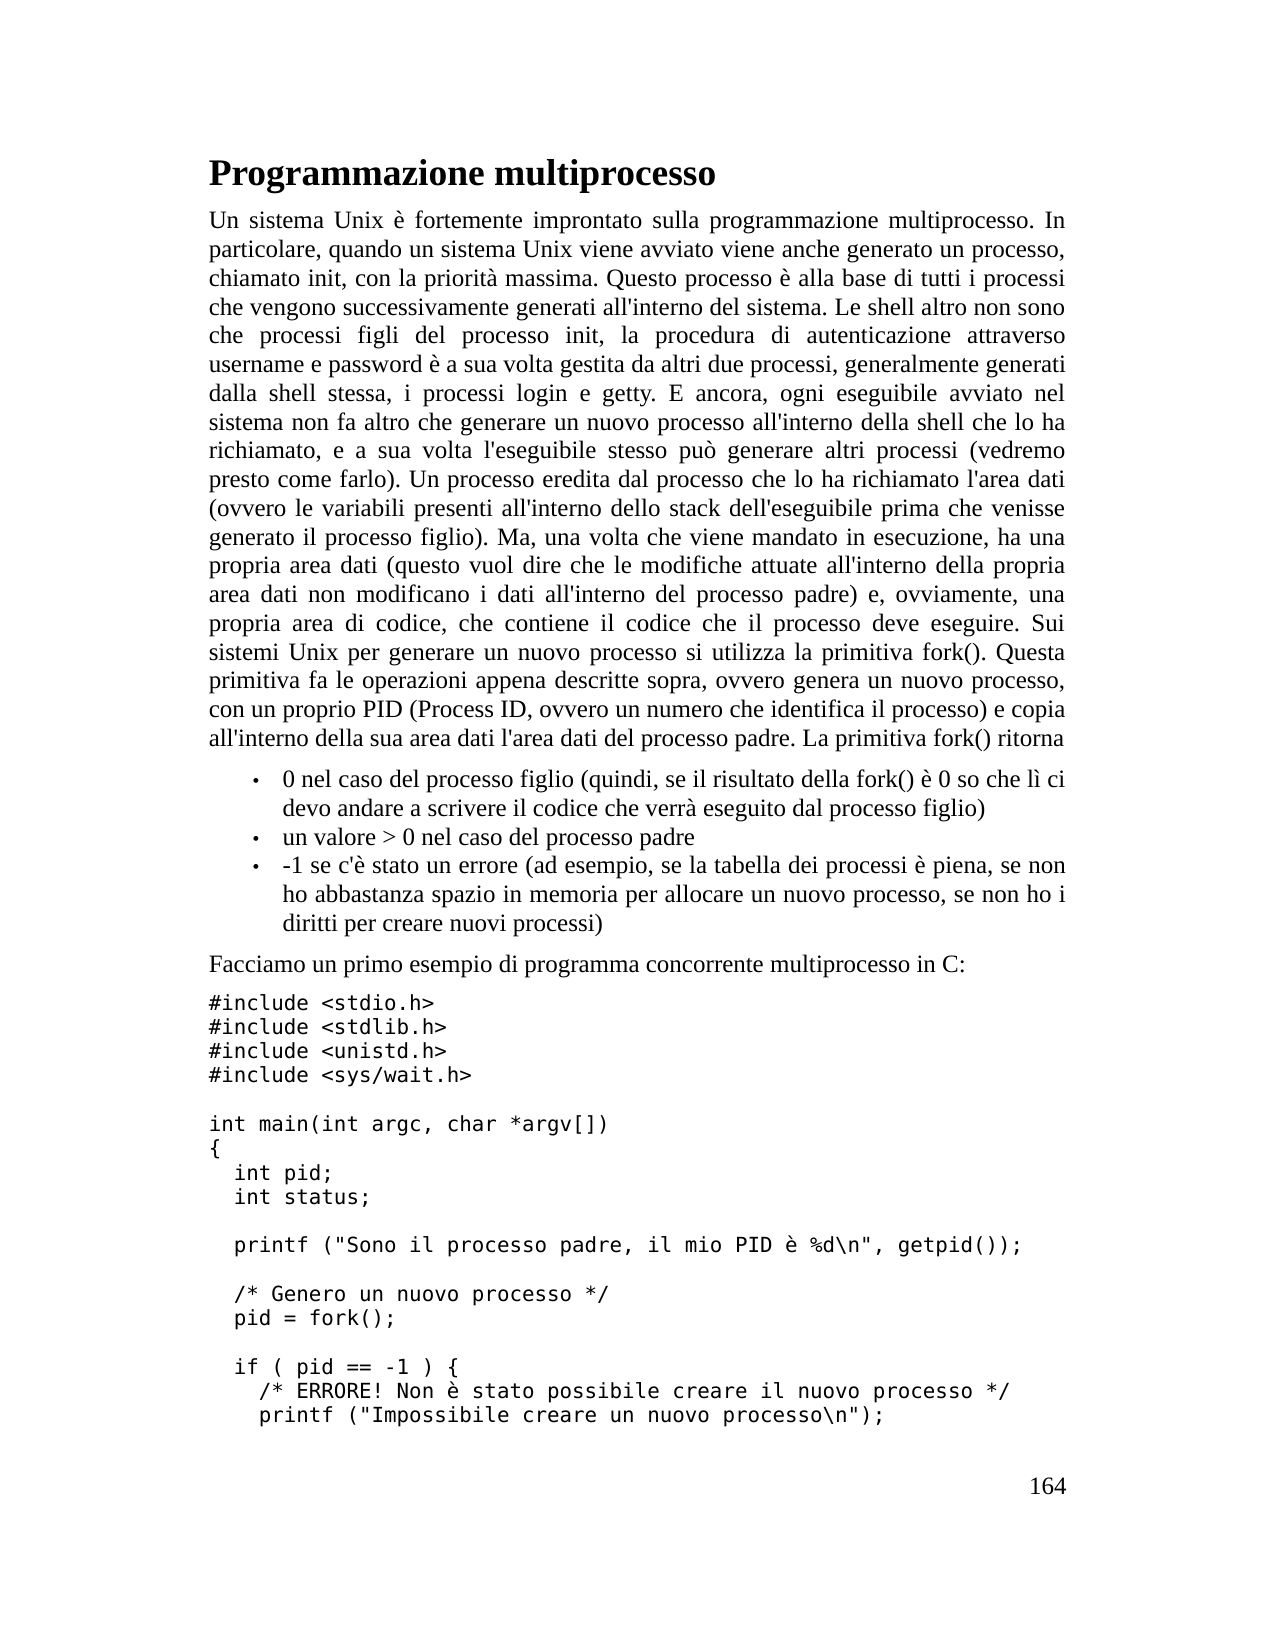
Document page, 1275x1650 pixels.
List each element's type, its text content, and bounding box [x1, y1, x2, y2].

text #include <stdlib.h> [208, 1015, 1066, 1039]
text #include <stdio.h> [208, 991, 1066, 1015]
text int pid; [208, 1161, 1066, 1185]
text #include <sys/wait.h> [208, 1063, 1066, 1088]
text printf ("Impossibile creare un nuovo processo\n"); [208, 1403, 1066, 1427]
text /* ERRORE! Non è stato possibile creare il nuovo processo */ [208, 1379, 1066, 1403]
text #include <unistd.h> [208, 1039, 1066, 1063]
text Un sistema Unix è fortemente improntato sulla programmazione multiprocesso. In particolare, quando un sistema Unix viene avviato viene anche generato un processo, chiamato init, con la priorità massima. Questo processo è alla base di tutti i processi che vengono successivamente generati all'interno del sistema. Le shell altro non sono che processi figli del processo init, la procedura di autenticazione attraverso username e password è a sua volta gestita da altri due processi, generalmente generati dalla shell stessa, i processi login e getty. E ancora, ogni eseguibile avviato nel sistema non fa altro che generare un nuovo processo all'interno della shell che lo ha richiamato, e a sua volta l'eseguibile stesso può generare altri processi (vedremo presto come farlo). Un processo eredita dal processo che lo ha richiamato l'area dati (ovvero le variabili presenti all'interno dello stack dell'eseguibile prima che venisse generato il processo figlio). Ma, una volta che viene mandato in esecuzione, ha una propria area dati (questo vuol dire che le modifiche attuate all'interno della propria area dati non modificano i dati all'interno del processo padre) e, ovviamente, una propria area di codice, che contiene il codice che il processo deve eseguire. Sui sistemi Unix per generare un nuovo processo si utilizza la primitiva fork(). Questa primitiva fa le operazioni appena descritte sopra, ovvero genera un nuovo processo, con un proprio PID (Process ID, ovvero un numero che identifica il processo) e copia all'interno della sua area dati l'area dati del processo padre. La primitiva fork() ritorna [208, 206, 1066, 752]
list -1 se c'è stato un errore (ad esempio, se la tabella dei processi è piena, se non ho abbastanza spazio in memoria per allocare un nuovo processo, se non ho i diritti per creare nuovi processi) [253, 851, 1066, 937]
subtitle Programmazione multiprocesso [208, 150, 1066, 193]
text { [208, 1136, 1066, 1161]
text if ( pid == -1 ) { [208, 1355, 1066, 1379]
text printf ("Sono il processo padre, il mio PID è %d\n", getpid()); [208, 1233, 1066, 1258]
text /* Genero un nuovo processo */ [208, 1282, 1066, 1306]
list un valore > 0 nel caso del processo padre [253, 822, 1066, 851]
list 0 nel caso del processo figlio (quindi, se il risultato della fork() è 0 so che lì ci devo andare a scrivere il codice che verrà eseguito dal processo figlio) [253, 764, 1066, 822]
text Facciamo un primo esempio di programma concorrente multiprocesso in C: [208, 949, 1066, 978]
text pid = fork(); [208, 1306, 1066, 1330]
text int main(int argc, char *argv[]) [208, 1112, 1066, 1136]
text int status; [208, 1185, 1066, 1209]
